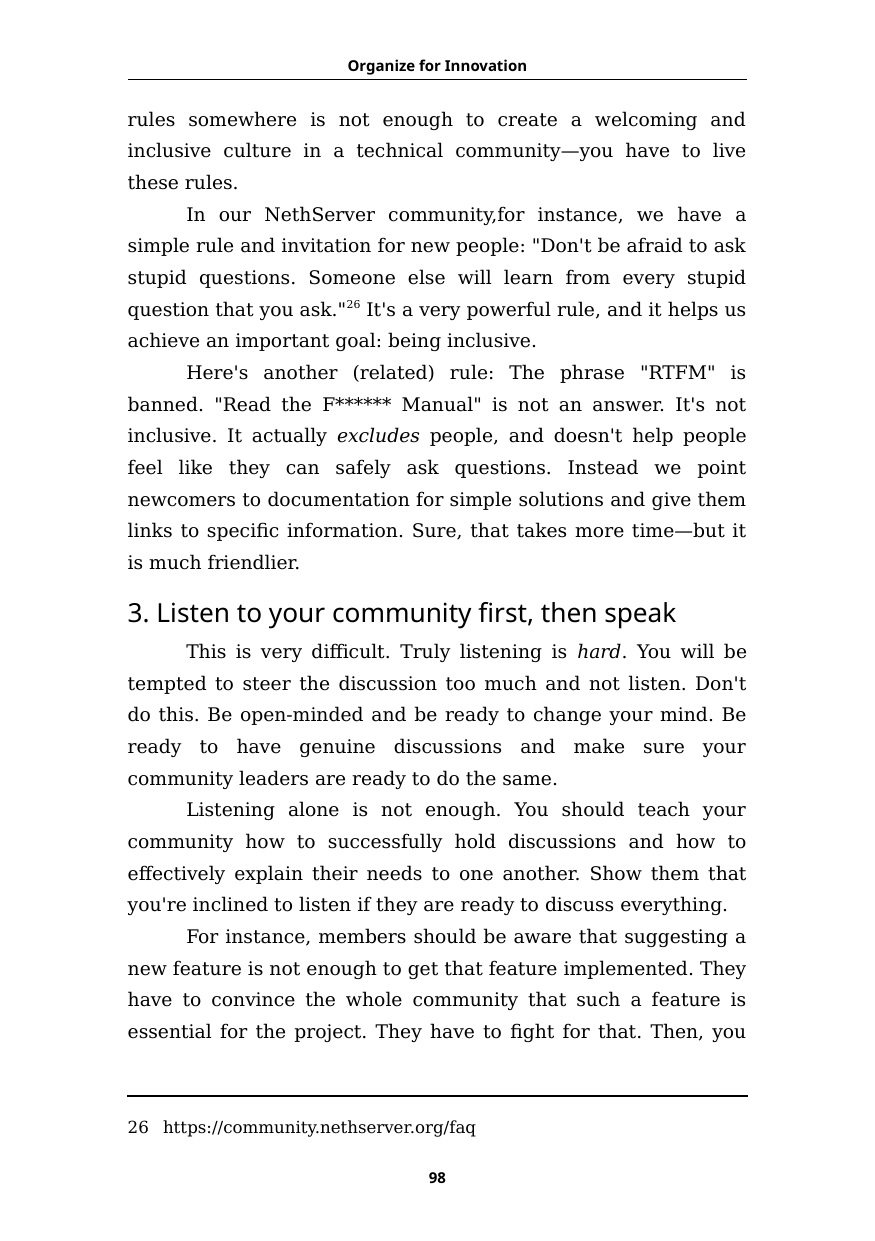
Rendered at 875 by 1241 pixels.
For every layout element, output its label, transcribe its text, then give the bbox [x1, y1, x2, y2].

subtitle 3. Listen to your community first, then speak [127, 598, 747, 629]
text In our NethServer community,for instance, we have a simple rule and invitation for new people: "Don't be afraid to ask stupid questions. Someone else will learn from every stupid question that you ask." It's a very powerful rule, and it helps us achieve an important goal: being inclusive. [127, 204, 747, 352]
text Here's another (related) rule: The phrase "RTFM" is banned. "Read the F****** Manual" is not an answer. It's not inclusive. It actually excludes people, and doesn't help people feel like they can safely ask questions. Instead we point newcomers to documentation for simple solutions and give them links to specific information. Sure, that takes more time—but it is much friendlier. [127, 362, 747, 574]
text This is very difficult. Truly listening is hard. You will be tempted to steer the discussion too much and not listen. Don't do this. Be open-minded and be ready to change your mind. Be ready to have genuine discussions and make sure your community leaders are ready to do the same. [127, 641, 747, 790]
text https://community.nethserver.org/faq [127, 1118, 747, 1138]
text rules somewhere is not enough to create a welcoming and inclusive culture in a technical community—you have to live these rules. [127, 109, 747, 194]
text For instance, members should be aware that suggesting a new feature is not enough to get that feature implemented. They have to convince the whole community that such a feature is essential for the project. They have to fight for that. Then, you [127, 926, 747, 1043]
text Listening alone is not enough. You should teach your community how to successfully hold discussions and how to effectively explain their needs to one another. Show them that you're inclined to listen if they are ready to discuss everything. [127, 799, 747, 916]
